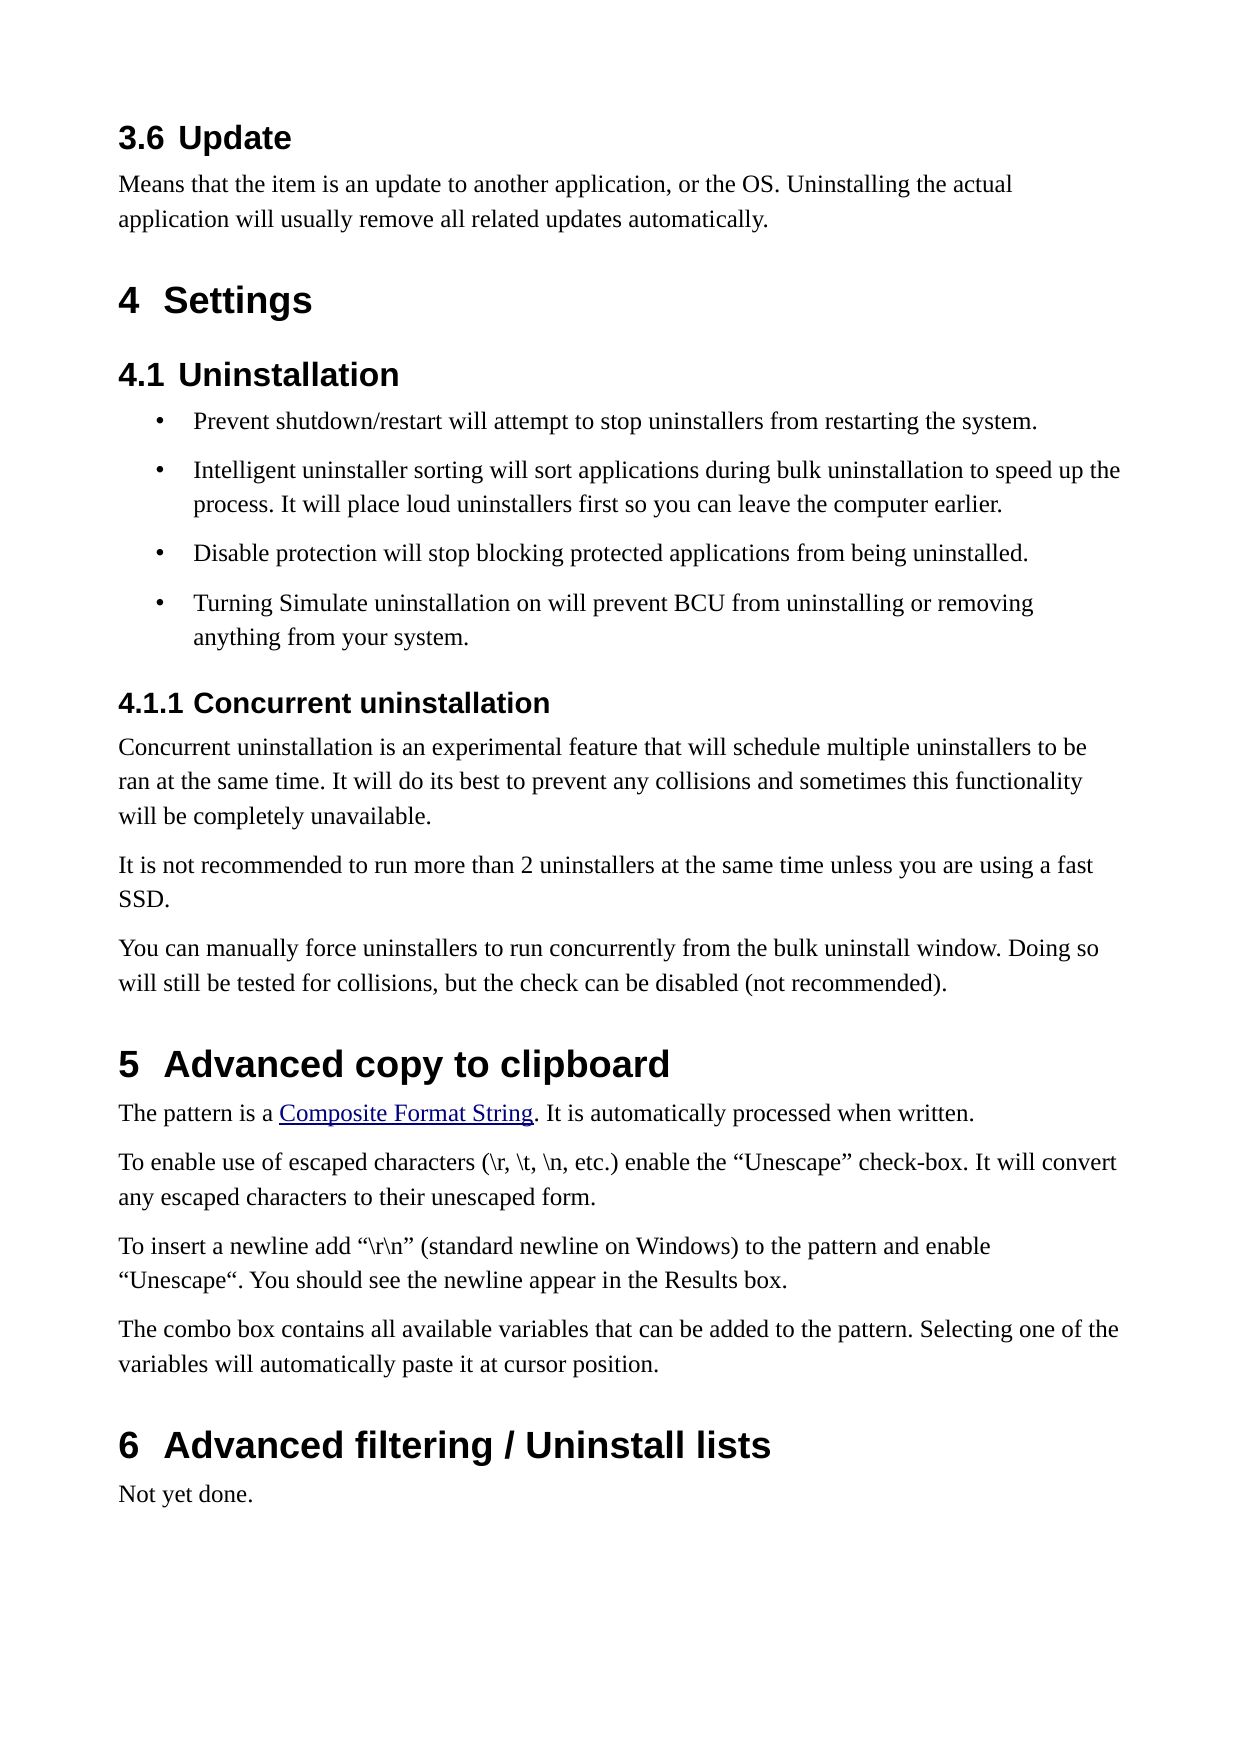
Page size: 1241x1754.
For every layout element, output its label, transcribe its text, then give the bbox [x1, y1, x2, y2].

subtitle Advanced filtering / Uninstall lists [118, 1423, 1122, 1467]
list Intelligent uninstaller sorting will sort applications during bulk uninstallation to speed up the process. It will place loud uninstallers first so you can leave the computer earlier. [156, 455, 1122, 518]
text The pattern is a Composite Format String. It is automatically processed when written. [118, 1098, 1122, 1127]
subtitle Update [118, 118, 1122, 157]
subtitle Advanced copy to clipboard [118, 1042, 1122, 1086]
subtitle Concurrent uninstallation [118, 686, 1122, 719]
list Turning Simulate uninstallation on will prevent BCU from uninstalling or removing anything from your system. [156, 588, 1122, 651]
list Prevent shutdown/restart will attempt to stop uninstallers from restarting the system. [156, 406, 1122, 435]
subtitle Settings [118, 278, 1122, 321]
text To enable use of escaped characters (\r, \t, \n, etc.) enable the “Unescape” check-box. It will convert any escaped characters to their unescaped form. [118, 1147, 1122, 1211]
text You can manually force uninstallers to run concurrently from the bulk uninstall window. Doing so will still be tested for collisions, but the check can be disabled (not recommended). [118, 933, 1122, 997]
text Concurrent uninstallation is an experimental feature that will schedule multiple uninstallers to be ran at the same time. It will do its best to prevent any collisions and sometimes this functionality will be completely unavailable. [118, 732, 1122, 830]
subtitle Uninstallation [118, 355, 1122, 393]
text Means that the item is an update to another application, or the OS. Uninstalling the actual application will usually remove all related updates automatically. [118, 169, 1122, 232]
text It is not recommended to run more than 2 uninstallers at the same time unless you are using a fast SSD. [118, 850, 1122, 913]
text To insert a newline add “\r\n” (standard newline on Windows) to the pattern and enable “Unescape“. You should see the newline appear in the Results box. [118, 1231, 1122, 1294]
list Disable protection will stop blocking protected applications from being uninstalled. [156, 538, 1122, 567]
text Not yet done. [118, 1479, 1122, 1508]
text The combo box contains all available variables that can be added to the pattern. Selecting one of the variables will automatically paste it at cursor position. [118, 1314, 1122, 1378]
